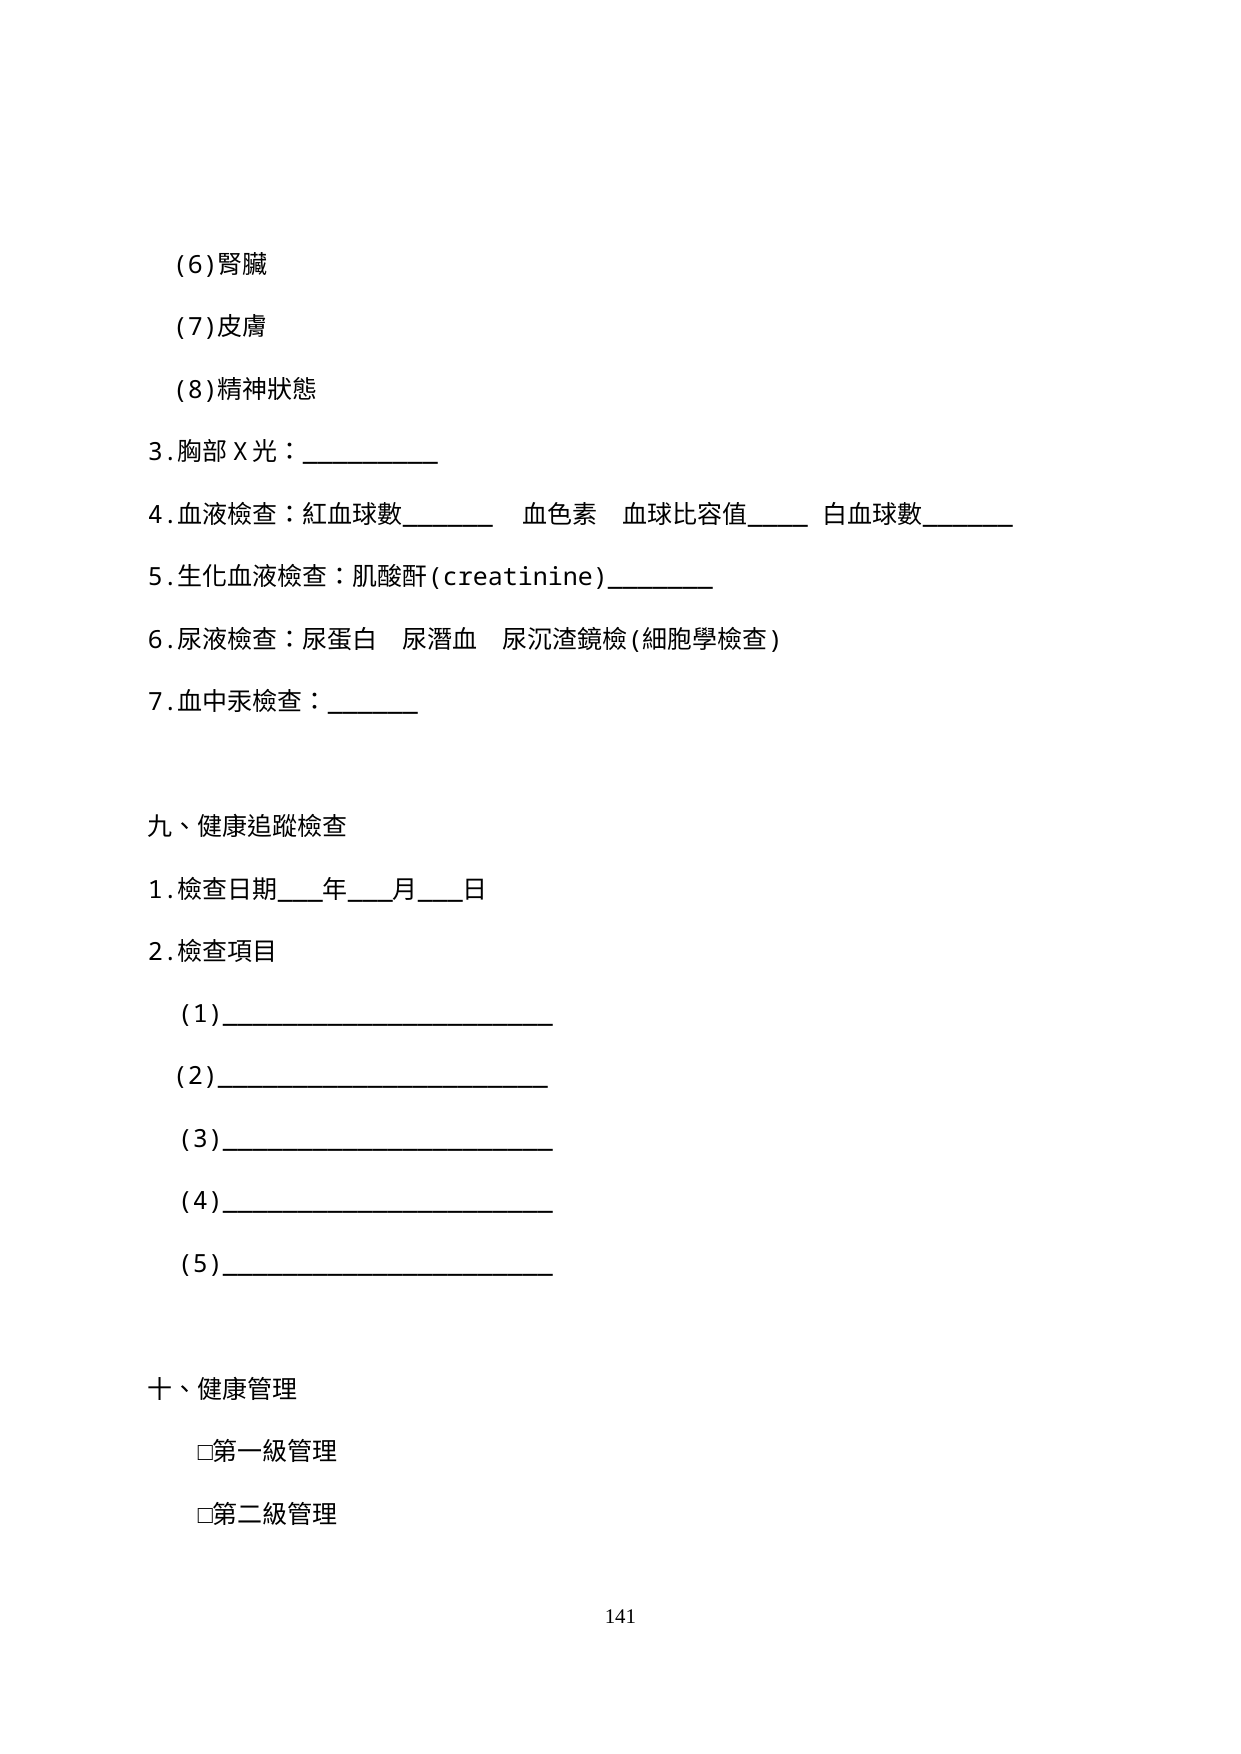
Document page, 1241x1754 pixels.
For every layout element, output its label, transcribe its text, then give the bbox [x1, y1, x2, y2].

text 1.檢查日期___年___月___日 [148, 846, 1092, 908]
text 6.尿液檢查：尿蛋白 尿潛血 尿沉渣鏡檢(細胞學檢查) [148, 596, 1092, 658]
text 3.胸部X光：_________ [148, 408, 1092, 471]
text (2)______________________ [148, 1033, 1092, 1096]
text (1)______________________ [148, 971, 1092, 1033]
text (7)皮膚 [148, 283, 1092, 346]
text (4)______________________ [148, 1158, 1092, 1221]
text 5.生化血液檢查：肌酸酐(creatinine)_______ [148, 533, 1092, 596]
text 4.血液檢查：紅血球數______ 血色素 血球比容值____ 白血球數______ [148, 471, 1092, 533]
text (5)______________________ [148, 1221, 1092, 1283]
text (3)______________________ [148, 1096, 1092, 1158]
text (6)腎臟 [148, 221, 1092, 283]
text 十、健康管理 [148, 1346, 1092, 1408]
text □第一級管理 [148, 1408, 1092, 1471]
text 2.檢查項目 [148, 908, 1092, 971]
text 7.血中汞檢查：______ [148, 658, 1092, 721]
text □第二級管理 [148, 1471, 1092, 1533]
text (8)精神狀態 [148, 346, 1092, 408]
text 九、健康追蹤檢查 [148, 783, 1092, 846]
